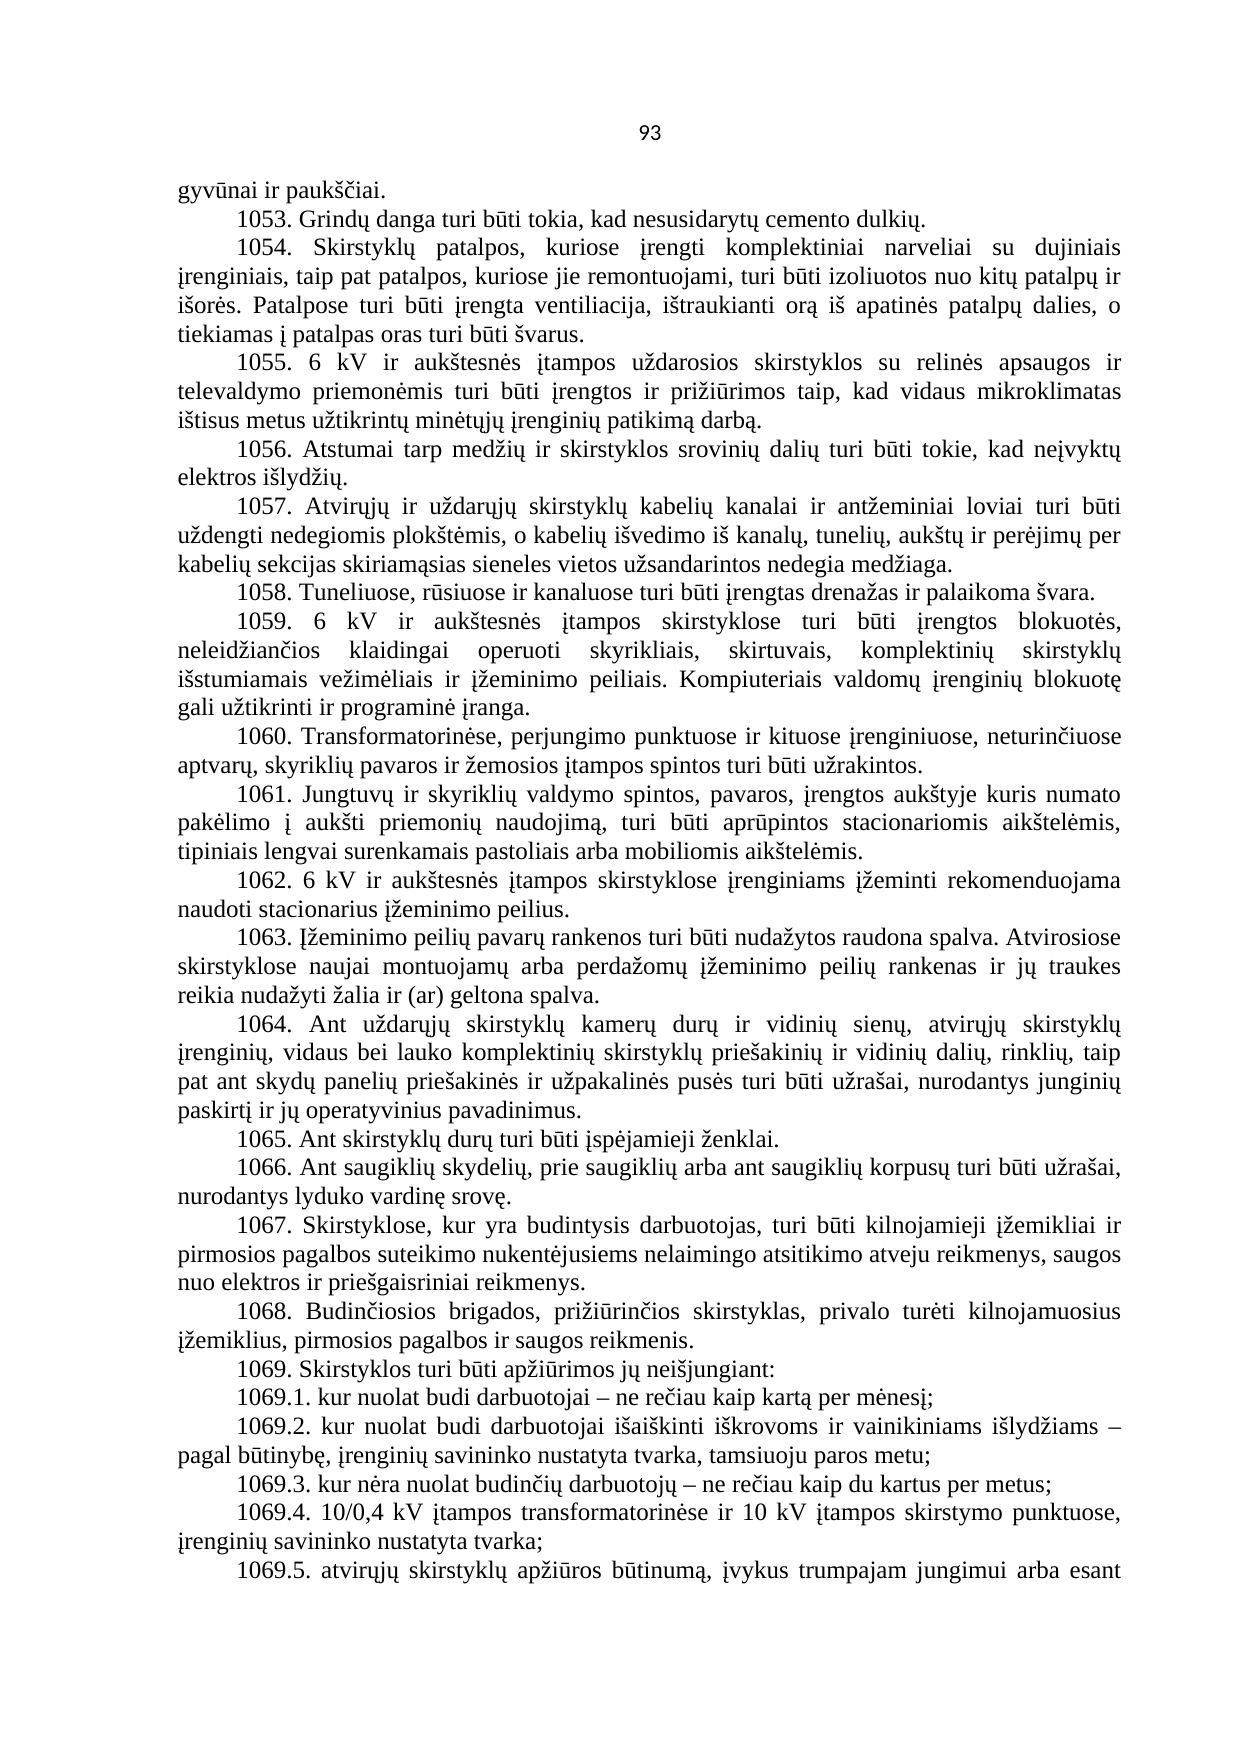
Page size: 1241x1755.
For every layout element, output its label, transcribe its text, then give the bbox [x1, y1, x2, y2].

text 1056. Atstumai tarp medžių ir skirstyklos srovinių dalių turi būti tokie, kad neįvyktų elektros išlydžių. [177, 434, 1122, 491]
text 1062. 6 kV ir aukštesnės įtampos skirstyklose įrenginiams įžeminti rekomenduojama naudoti stacionarius įžeminimo peilius. [177, 865, 1122, 922]
text 1069.2. kur nuolat budi darbuotojai išaiškinti iškrovoms ir vainikiniams išlydžiams – pagal būtinybę, įrenginių savininko nustatyta tvarka, tamsiuoju paros metu; [177, 1411, 1122, 1469]
text 1059. 6 kV ir aukštesnės įtampos skirstyklose turi būti įrengtos blokuotės, neleidžiančios klaidingai operuoti skyrikliais, skirtuvais, komplektinių skirstyklų išstumiamais vežimėliais ir įžeminimo peiliais. Kompiuteriais valdomų įrenginių blokuotę gali užtikrinti ir programinė įranga. [177, 606, 1122, 721]
text 1068. Budinčiosios brigados, prižiūrinčios skirstyklas, privalo turėti kilnojamuosius įžemiklius, pirmosios pagalbos ir saugos reikmenis. [177, 1296, 1122, 1354]
text 1064. Ant uždarųjų skirstyklų kamerų durų ir vidinių sienų, atvirųjų skirstyklų įrenginių, vidaus bei lauko komplektinių skirstyklų priešakinių ir vidinių dalių, rinklių, taip pat ant skydų panelių priešakinės ir užpakalinės pusės turi būti užrašai, nurodantys junginių paskirtį ir jų operatyvinius pavadinimus. [177, 1009, 1122, 1124]
text 1069. Skirstyklos turi būti apžiūrimos jų neišjungiant: [177, 1354, 1122, 1382]
text gyvūnai ir paukščiai. [177, 175, 1122, 204]
text 1069.4. 10/0,4 kV įtampos transformatorinėse ir 10 kV įtampos skirstymo punktuose, įrenginių savininko nustatyta tvarka; [177, 1497, 1122, 1555]
text 1065. Ant skirstyklų durų turi būti įspėjamieji ženklai. [177, 1124, 1122, 1152]
text 1054. Skirstyklų patalpos, kuriose įrengti komplektiniai narveliai su dujiniais įrenginiais, taip pat patalpos, kuriose jie remontuojami, turi būti izoliuotos nuo kitų patalpų ir išorės. Patalpose turi būti įrengta ventiliacija, ištraukianti orą iš apatinės patalpų dalies, o tiekiamas į patalpas oras turi būti švarus. [177, 232, 1122, 347]
text 1060. Transformatorinėse, perjungimo punktuose ir kituose įrenginiuose, neturinčiuose aptvarų, skyriklių pavaros ir žemosios įtampos spintos turi būti užrakintos. [177, 721, 1122, 779]
text 1053. Grindų danga turi būti tokia, kad nesusidarytų cemento dulkių. [177, 204, 1122, 232]
text 1069.3. kur nėra nuolat budinčių darbuotojų – ne rečiau kaip du kartus per metus; [177, 1469, 1122, 1497]
text 1069.5. atvirųjų skirstyklų apžiūros būtinumą, įvykus trumpajam jungimui arba esant [177, 1555, 1122, 1584]
text 1063. Įžeminimo peilių pavarų rankenos turi būti nudažytos raudona spalva. Atvirosiose skirstyklose naujai montuojamų arba perdažomų įžeminimo peilių rankenas ir jų traukes reikia nudažyti žalia ir (ar) geltona spalva. [177, 922, 1122, 1009]
text 1055. 6 kV ir aukštesnės įtampos uždarosios skirstyklos su relinės apsaugos ir televaldymo priemonėmis turi būti įrengtos ir prižiūrimos taip, kad vidaus mikroklimatas ištisus metus užtikrintų minėtųjų įrenginių patikimą darbą. [177, 347, 1122, 434]
text 1061. Jungtuvų ir skyriklių valdymo spintos, pavaros, įrengtos aukštyje kuris numato pakėlimo į aukšti priemonių naudojimą, turi būti aprūpintos stacionariomis aikštelėmis, tipiniais lengvai surenkamais pastoliais arba mobiliomis aikštelėmis. [177, 779, 1122, 865]
text 1058. Tuneliuose, rūsiuose ir kanaluose turi būti įrengtas drenažas ir palaikoma švara. [177, 577, 1122, 606]
text 1069.1. kur nuolat budi darbuotojai – ne rečiau kaip kartą per mėnesį; [177, 1382, 1122, 1411]
text 1067. Skirstyklose, kur yra budintysis darbuotojas, turi būti kilnojamieji įžemikliai ir pirmosios pagalbos suteikimo nukentėjusiems nelaimingo atsitikimo atveju reikmenys, saugos nuo elektros ir priešgaisriniai reikmenys. [177, 1210, 1122, 1296]
text 1057. Atvirųjų ir uždarųjų skirstyklų kabelių kanalai ir antžeminiai loviai turi būti uždengti nedegiomis plokštėmis, o kabelių išvedimo iš kanalų, tunelių, aukštų ir perėjimų per kabelių sekcijas skiriamąsias sieneles vietos užsandarintos nedegia medžiaga. [177, 491, 1122, 577]
text 1066. Ant saugiklių skydelių, prie saugiklių arba ant saugiklių korpusų turi būti užrašai, nurodantys lyduko vardinę srovę. [177, 1152, 1122, 1210]
